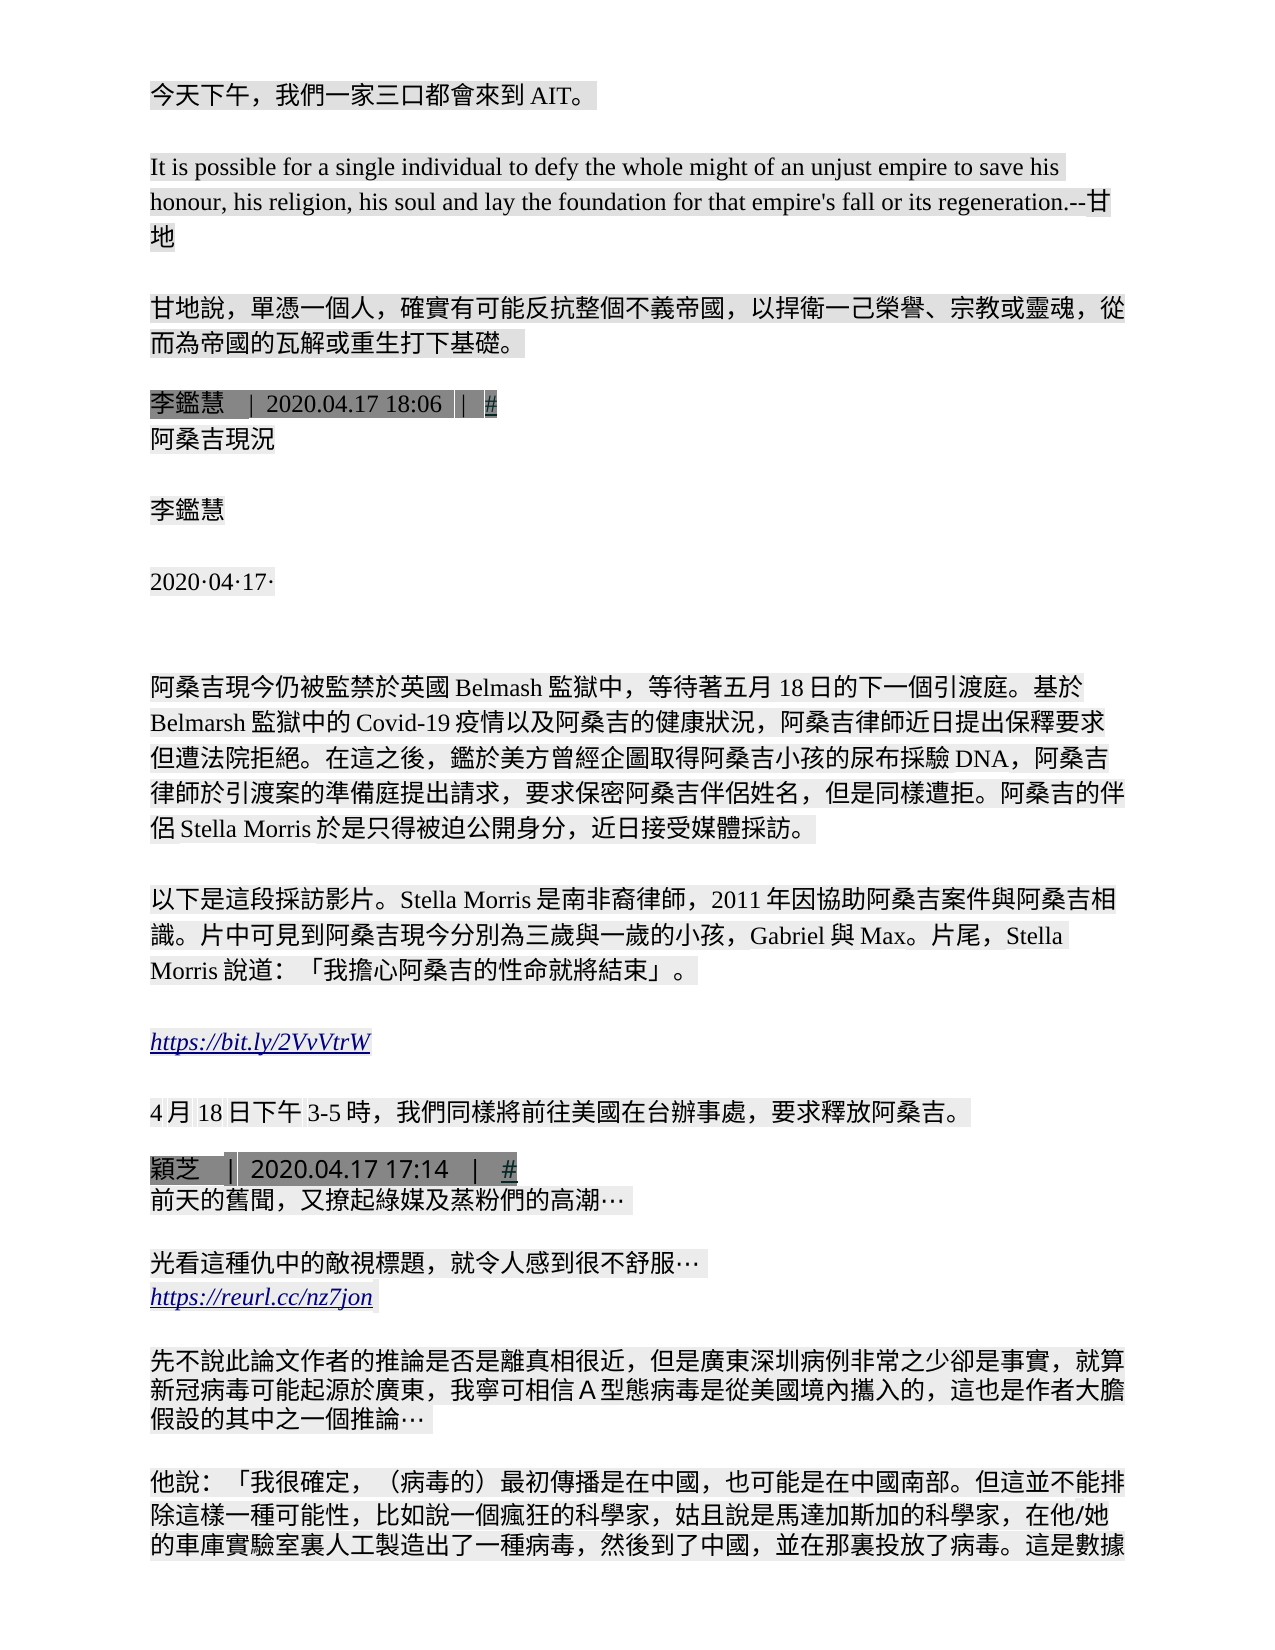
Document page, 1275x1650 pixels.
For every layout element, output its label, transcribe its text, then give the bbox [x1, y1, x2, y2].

text 前天的舊聞，又撩起綠媒及蒸粉們的高潮⋯ 光看這種仇中的敵視標題，就令人感到很不舒服⋯ https://reurl.cc/nz7jon 先不說此論文作者的推論是否是離真相很近，但是廣東深圳病例非常之少卻是事實，就算新冠病毒可能起源於廣東，我寧可相信Ａ型態病毒是從美國境內攜入的，這也是作者大膽假設的其中之一個推論⋯ 他說：「我很確定，（病毒的）最初傳播是在中國，也可能是在中國南部。但這並不能排除這樣一種可能性，比如說一個瘋狂的科學家，姑且說是馬達加斯加的科學家，在他/她的車庫實驗室裏人工製造出了一種病毒，然後到了中國，並在那裏投放了病毒。這是數據 [150, 1186, 1125, 1561]
text 今天下午，我們一家三口都會來到AIT。 It is possible for a single individual to defy the whole might of an unjust empire to save his honour, his religion, his soul and lay the foundation for that empire's fall or its regeneration.--甘地 甘地說，單憑一個人，確實有可能反抗整個不義帝國，以捍衛一己榮譽、宗教或靈魂，從而為帝國的瓦解或重生打下基礎。 [150, 75, 1125, 358]
text 李鑑慧 | 2020.04.17 18:06 | # [150, 383, 1125, 419]
text 阿桑吉現況 李鑑慧 2020·04·17· 阿桑吉現今仍被監禁於英國Belmash 監獄中，等待著五月18日的下一個引渡庭。基於Belmarsh監獄中的Covid-19疫情以及阿桑吉的健康狀況，阿桑吉律師近日提出保釋要求但遭法院拒絕。在這之後，鑑於美方曾經企圖取得阿桑吉小孩的尿布採驗DNA，阿桑吉律師於引渡案的準備庭提出請求，要求保密阿桑吉伴侶姓名，但是同樣遭拒。阿桑吉的伴侶Stella Morris於是只得被迫公開身分，近日接受媒體採訪。 以下是這段採訪影片。Stella Morris是南非裔律師，2011年因協助阿桑吉案件與阿桑吉相識。片中可見到阿桑吉現今分別為三歲與一歲的小孩，Gabriel與Max。片尾，Stella Morris說道：「我擔心阿桑吉的性命就將結束」。 https://bit.ly/2VvVtrW 4月18日下午3-5時，我們同樣將前往美國在台辦事處，要求釋放阿桑吉。 [150, 419, 1125, 1127]
text 穎芝 | 2020.04.17 17:14 | # [150, 1152, 1125, 1186]
